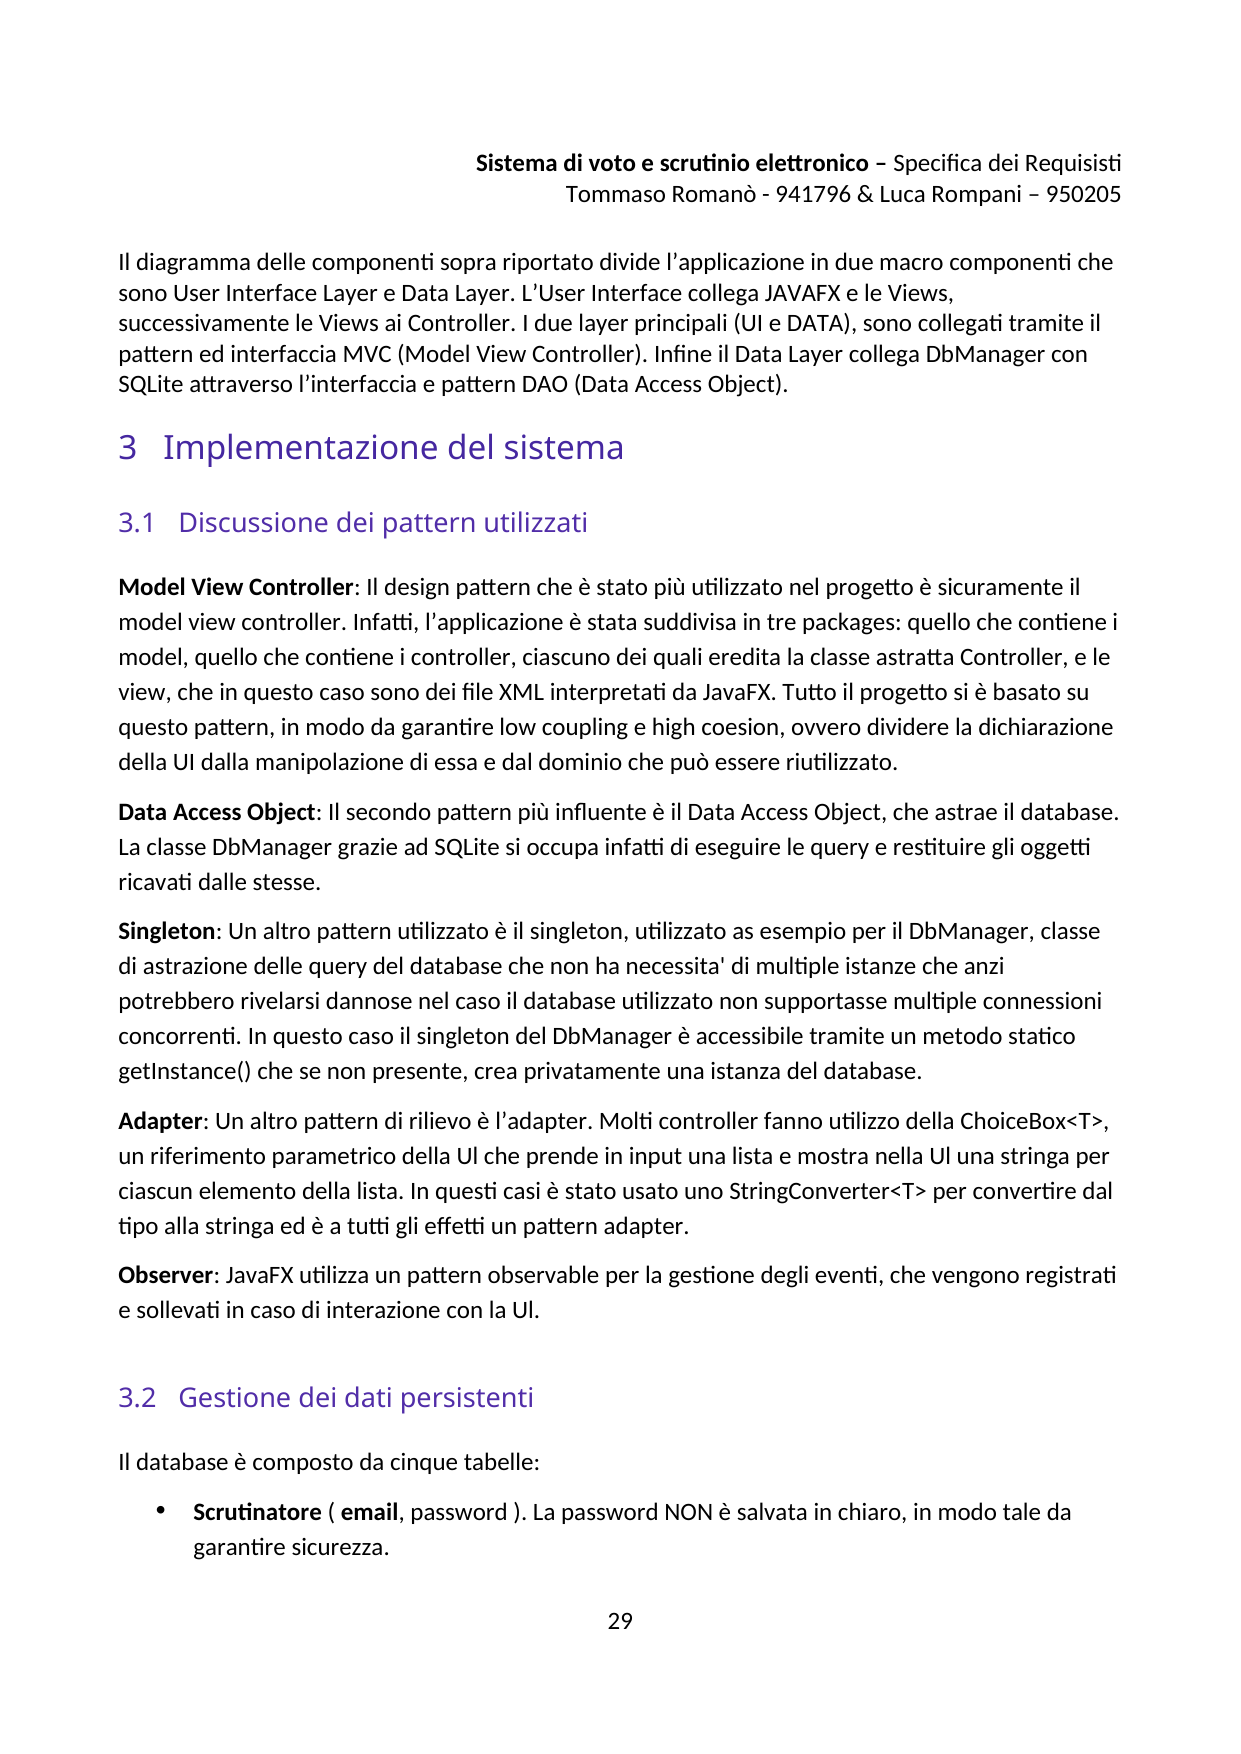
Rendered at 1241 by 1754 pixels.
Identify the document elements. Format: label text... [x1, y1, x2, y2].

text Adapter: Un altro pattern di rilievo è l’adapter. Molti controller fanno utilizzo della ChoiceBox<T>, un riferimento parametrico della Ul che prende in input una lista e mostra nella Ul una stringa per ciascun elemento della lista. In questi casi è stato usato uno StringConverter<T> per convertire dal tipo alla stringa ed è a tutti gli effetti un pattern adapter. [118, 1105, 1122, 1241]
text Model View Controller: Il design pattern che è stato più utilizzato nel progetto è sicuramente il model view controller. Infatti, l’applicazione è stata suddivisa in tre packages: quello che contiene i model, quello che contiene i controller, ciascuno dei quali eredita la classe astratta Controller, e le view, che in questo caso sono dei file XML interpretati da JavaFX. Tutto il progetto si è basato su questo pattern, in modo da garantire low coupling e high coesion, ovvero dividere la dichiarazione della UI dalla manipolazione di essa e dal dominio che può essere riutilizzato. [118, 571, 1122, 777]
subtitle Implementazione del sistema [118, 424, 1122, 469]
text Singleton: Un altro pattern utilizzato è il singleton, utilizzato as esempio per il DbManager, classe di astrazione delle query del database che non ha necessita' di multiple istanze che anzi potrebbero rivelarsi dannose nel caso il database utilizzato non supportasse multiple connessioni concorrenti. In questo caso il singleton del DbManager è accessibile tramite un metodo statico getInstance() che se non presente, crea privatamente una istanza del database. [118, 915, 1122, 1086]
subtitle Discussione dei pattern utilizzati [118, 504, 1122, 541]
text Il database è composto da cinque tabelle: [118, 1446, 1122, 1477]
text Il diagramma delle componenti sopra riportato divide l’applicazione in due macro componenti che sono User Interface Layer e Data Layer. L’User Interface collega JAVAFX e le Views, successivamente le Views ai Controller. I due layer principali (UI e DATA), sono collegati tramite il pattern ed interfaccia MVC (Model View Controller). Infine il Data Layer collega DbManager con SQLite attraverso l’interfaccia e pattern DAO (Data Access Object). [118, 246, 1122, 399]
subtitle Gestione dei dati persistenti [118, 1379, 1122, 1416]
text Observer: JavaFX utilizza un pattern observable per la gestione degli eventi, che vengono registrati e sollevati in caso di interazione con la Ul. [118, 1259, 1122, 1325]
text Data Access Object: Il secondo pattern più influente è il Data Access Object, che astrae il database. La classe DbManager grazie ad SQLite si occupa infatti di eseguire le query e restituire gli oggetti ricavati dalle stesse. [118, 796, 1122, 896]
list Scrutinatore ( email, password ). La password NON è salvata in chiaro, in modo tale da garantire sicurezza. [156, 1496, 1122, 1561]
